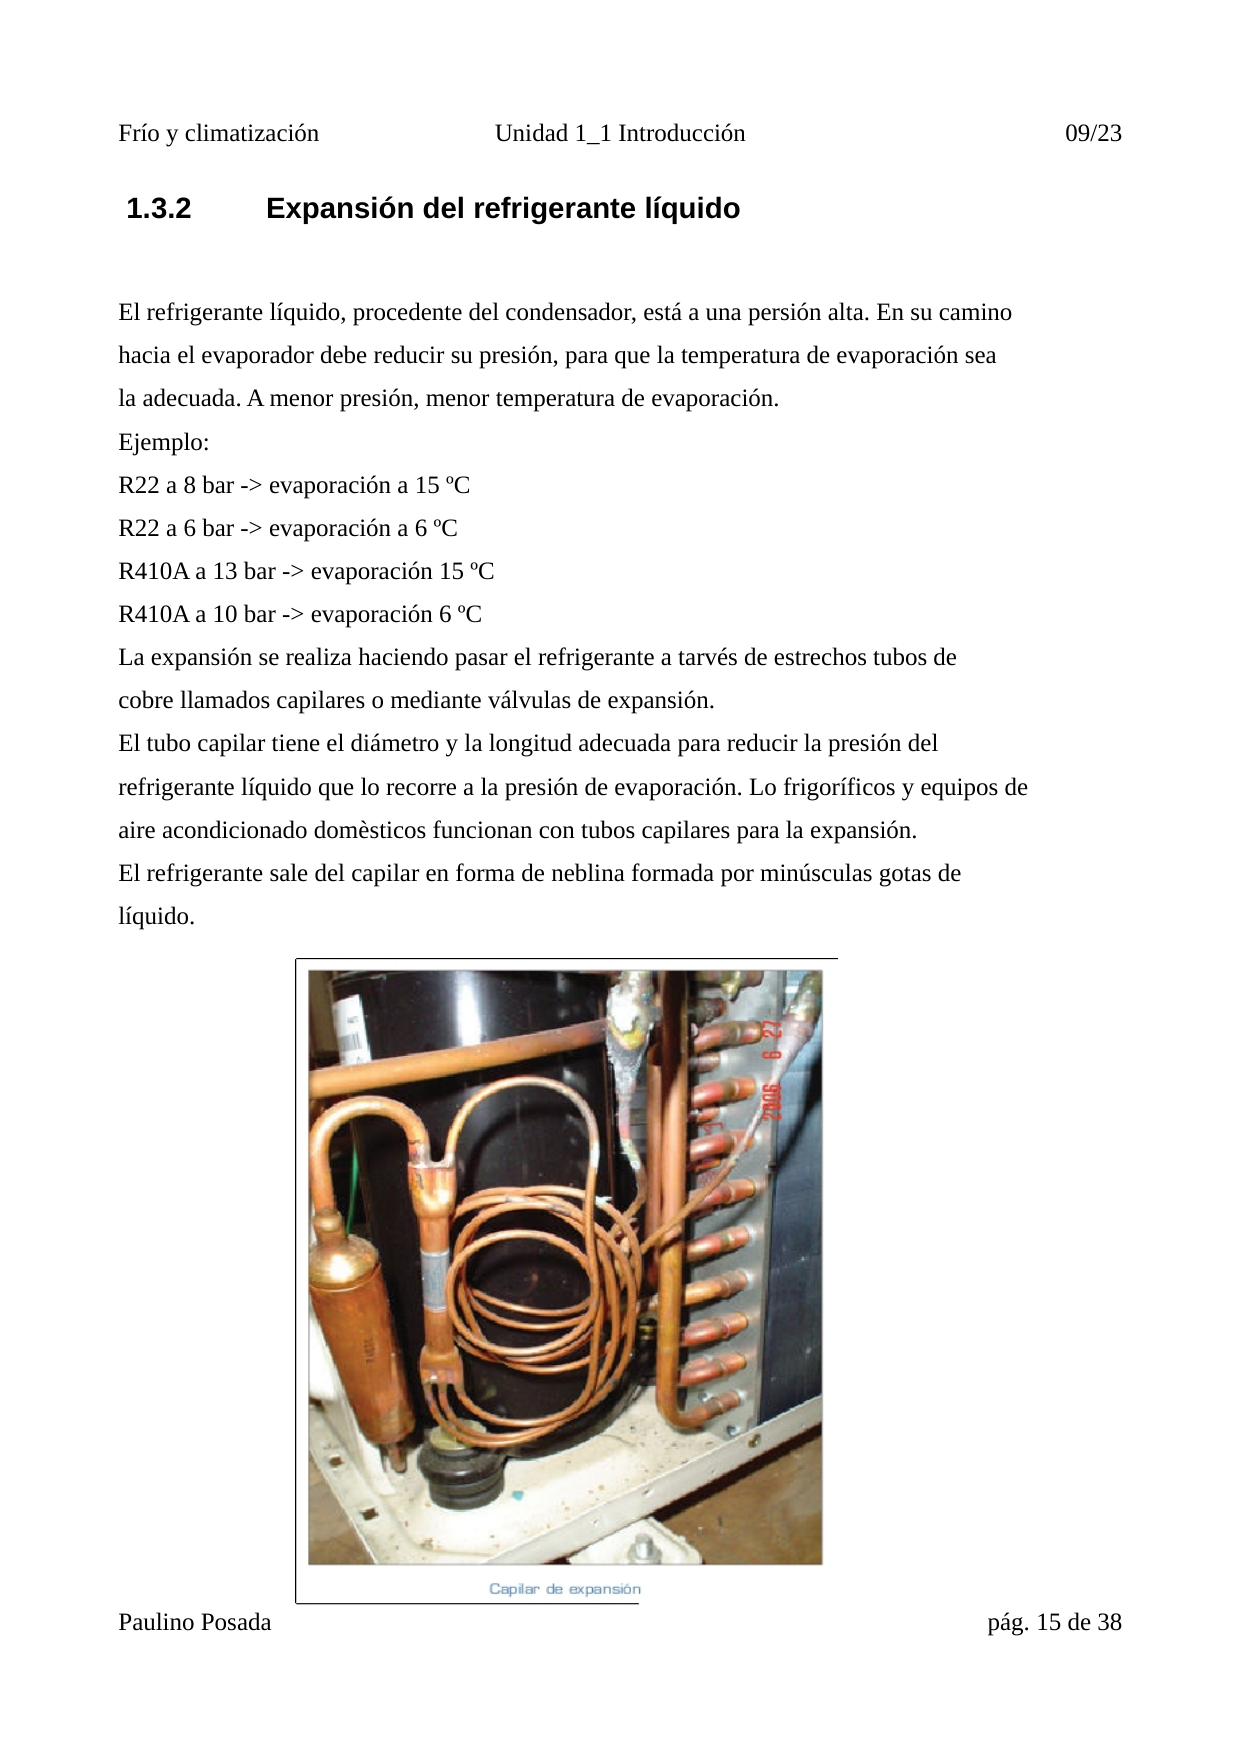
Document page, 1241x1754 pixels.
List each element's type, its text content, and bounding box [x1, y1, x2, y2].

text R22 a 6 bar -> evaporación a 6 ºC [118, 513, 1122, 542]
subtitle Expansión del refrigerante líquido [118, 191, 1122, 225]
text R22 a 8 bar -> evaporación a 15 ºC [118, 470, 1122, 498]
text aire acondicionado domèsticos funcionan con tubos capilares para la expansión. [118, 815, 1122, 843]
text refrigerante líquido que lo recorre a la presión de evaporación. Lo frigoríficos y equipos de [118, 772, 1122, 800]
text la adecuada. A menor presión, menor temperatura de evaporación. [118, 383, 1122, 412]
text El refrigerante líquido, procedente del condensador, está a una persión alta. En su camino [118, 297, 1122, 326]
picture [295, 958, 838, 1609]
text cobre llamados capilares o mediante válvulas de expansión. [118, 685, 1122, 714]
text hacia el evaporador debe reducir su presión, para que la temperatura de evaporación sea [118, 340, 1122, 369]
text R410A a 10 bar -> evaporación 6 ºC [118, 599, 1122, 628]
text El tubo capilar tiene el diámetro y la longitud adecuada para reducir la presión del [118, 728, 1122, 757]
text Ejemplo: [118, 427, 1122, 455]
text La expansión se realiza haciendo pasar el refrigerante a tarvés de estrechos tubos de [118, 642, 1122, 671]
text El refrigerante sale del capilar en forma de neblina formada por minúsculas gotas de [118, 858, 1122, 887]
text R410A a 13 bar -> evaporación 15 ºC [118, 556, 1122, 585]
text líquido. [118, 901, 1122, 930]
